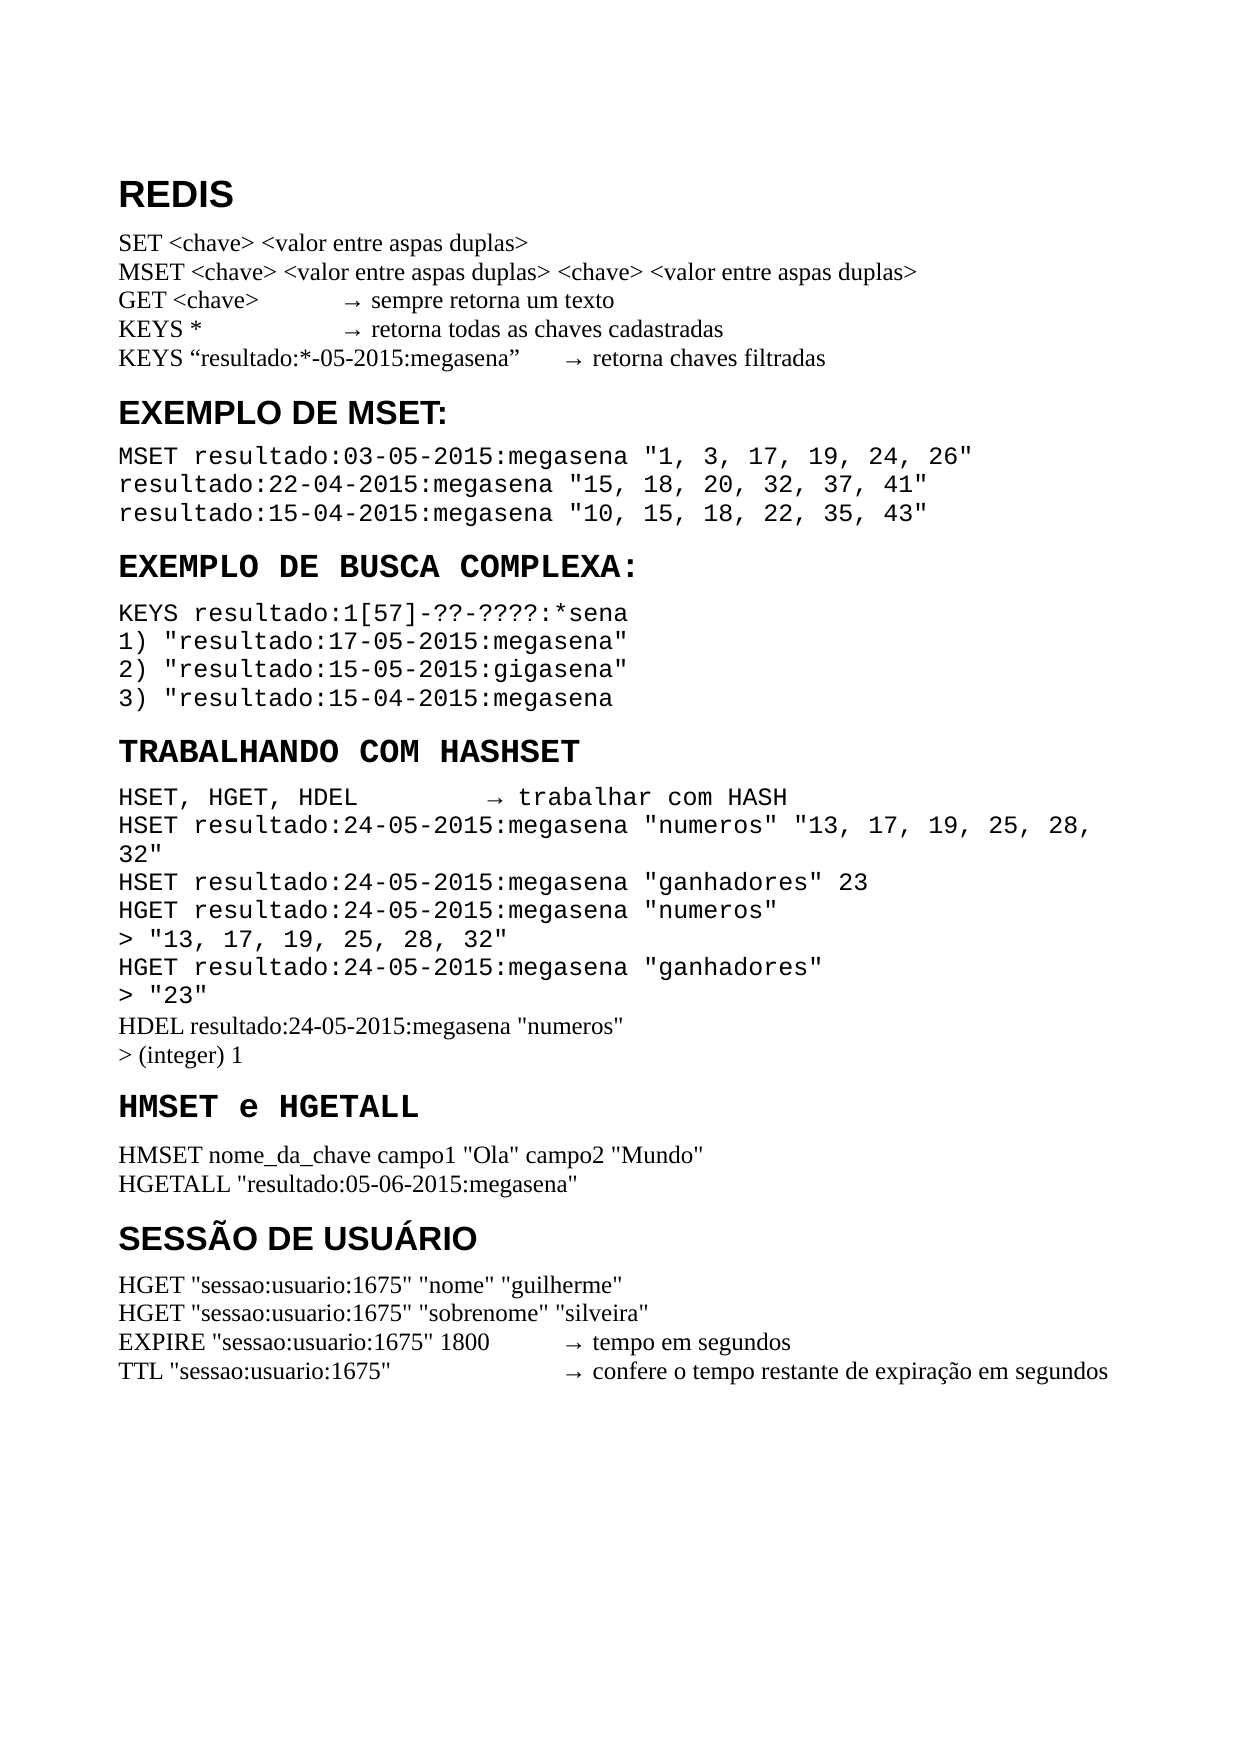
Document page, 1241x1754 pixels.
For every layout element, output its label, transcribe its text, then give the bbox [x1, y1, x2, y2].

text HSET, HGET, HDEL → trabalhar com HASH [118, 785, 1122, 813]
text TTL "sessao:usuario:1675" → confere o tempo restante de expiração em segundos [118, 1356, 1122, 1385]
text 1) "resultado:17-05-2015:megasena" [118, 628, 1122, 657]
text HGETALL "resultado:05-06-2015:megasena" [118, 1169, 1122, 1198]
text HGET resultado:24-05-2015:megasena "numeros" > "13, 17, 19, 25, 28, 32" HGET resultado:24-05-2015:megasena "ganhadores" > "23" [118, 898, 1122, 1011]
text MSET resultado:03-05-2015:megasena "1, 3, 17, 19, 24, 26" resultado:22-04-2015:megasena "15, 18, 20, 32, 37, 41" resultado:15-04-2015:megasena "10, 15, 18, 22, 35, 43" [118, 444, 1122, 529]
subtitle SESSÃO DE USUÁRIO [118, 1219, 1122, 1257]
subtitle EXEMPLO DE MSET: [118, 393, 1122, 431]
text 3) "resultado:15-04-2015:megasena [118, 685, 1122, 713]
text HDEL resultado:24-05-2015:megasena "numeros" [118, 1011, 1122, 1040]
text KEYS “resultado:*-05-2015:megasena” → retorna chaves filtradas [118, 343, 1122, 372]
text KEYS * → retorna todas as chaves cadastradas [118, 314, 1122, 343]
text > (integer) 1 [118, 1040, 1122, 1069]
text SET <chave> <valor entre aspas duplas> [118, 228, 1122, 257]
subtitle EXEMPLO DE BUSCA COMPLEXA: [118, 549, 1122, 588]
subtitle TRABALHANDO COM HASHSET [118, 734, 1122, 772]
text HMSET nome_da_chave campo1 "Ola" campo2 "Mundo" [118, 1140, 1122, 1169]
text HGET "sessao:usuario:1675" "nome" "guilherme" [118, 1270, 1122, 1298]
subtitle HMSET e HGETALL [118, 1090, 1122, 1128]
text KEYS resultado:1[57]-??-????:*sena [118, 600, 1122, 628]
text HSET resultado:24-05-2015:megasena "numeros" "13, 17, 19, 25, 28, 32" HSET resultado:24-05-2015:megasena "ganhadores" 23 [118, 813, 1122, 898]
text 2) "resultado:15-05-2015:gigasena" [118, 657, 1122, 685]
text GET <chave> → sempre retorna um texto [118, 286, 1122, 314]
subtitle REDIS [118, 172, 1122, 216]
text MSET <chave> <valor entre aspas duplas> <chave> <valor entre aspas duplas> [118, 257, 1122, 286]
text EXPIRE "sessao:usuario:1675" 1800 → tempo em segundos [118, 1327, 1122, 1356]
text HGET "sessao:usuario:1675" "sobrenome" "silveira" [118, 1298, 1122, 1327]
